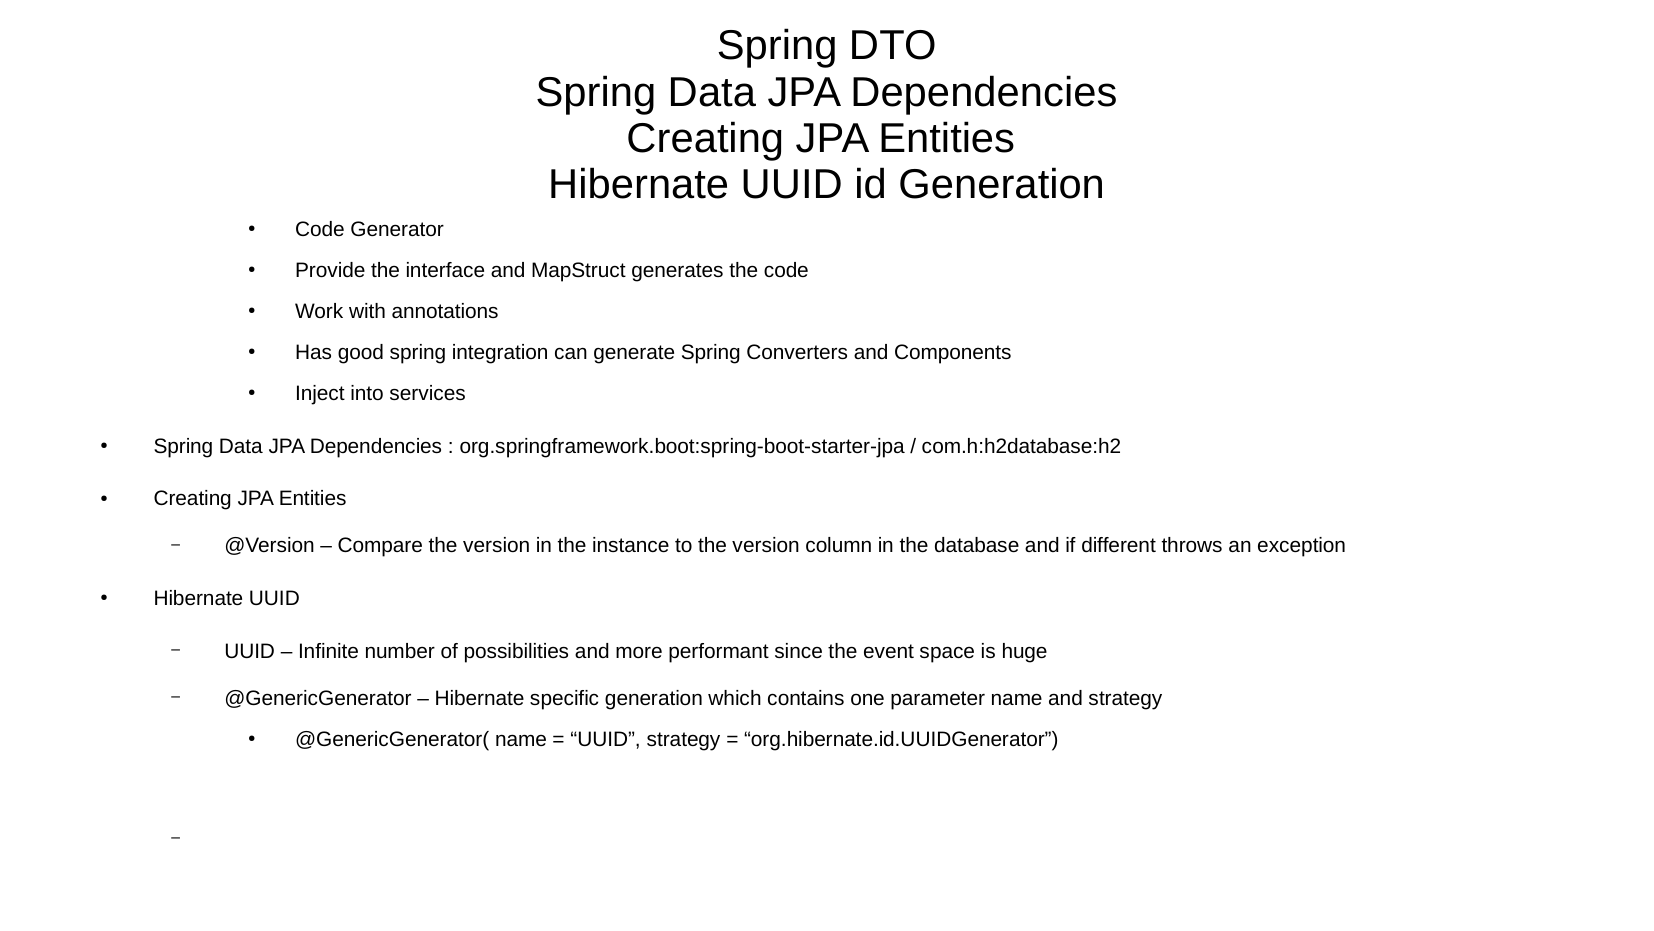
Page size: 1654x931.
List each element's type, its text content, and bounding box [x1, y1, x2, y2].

list Code Generator Provide the interface and MapStruct generates the code Work with annotations Has good spring integration can generate Spring Converters and Components Inject into services Spring Data JPA Dependencies : org.springframework.boot:spring-boot-starter-jpa / com.h:h2database:h2 Creating JPA Entities @Version – Compare the version in the instance to the version column in the database and if different throws an exception Hibernate UUID UUID – Infinite number of possibilities and more performant since the event space is huge @GenericGenerator – Hibernate specific generation which contains one parameter name and strategy @GenericGenerator( name = “UUID”, strategy = “org.hibernate.id.UUIDGenerator”) [82, 217, 1613, 901]
title Spring DTO Spring Data JPA Dependencies Creating JPA Entities Hibernate UUID id Generation [82, 0, 1571, 217]
